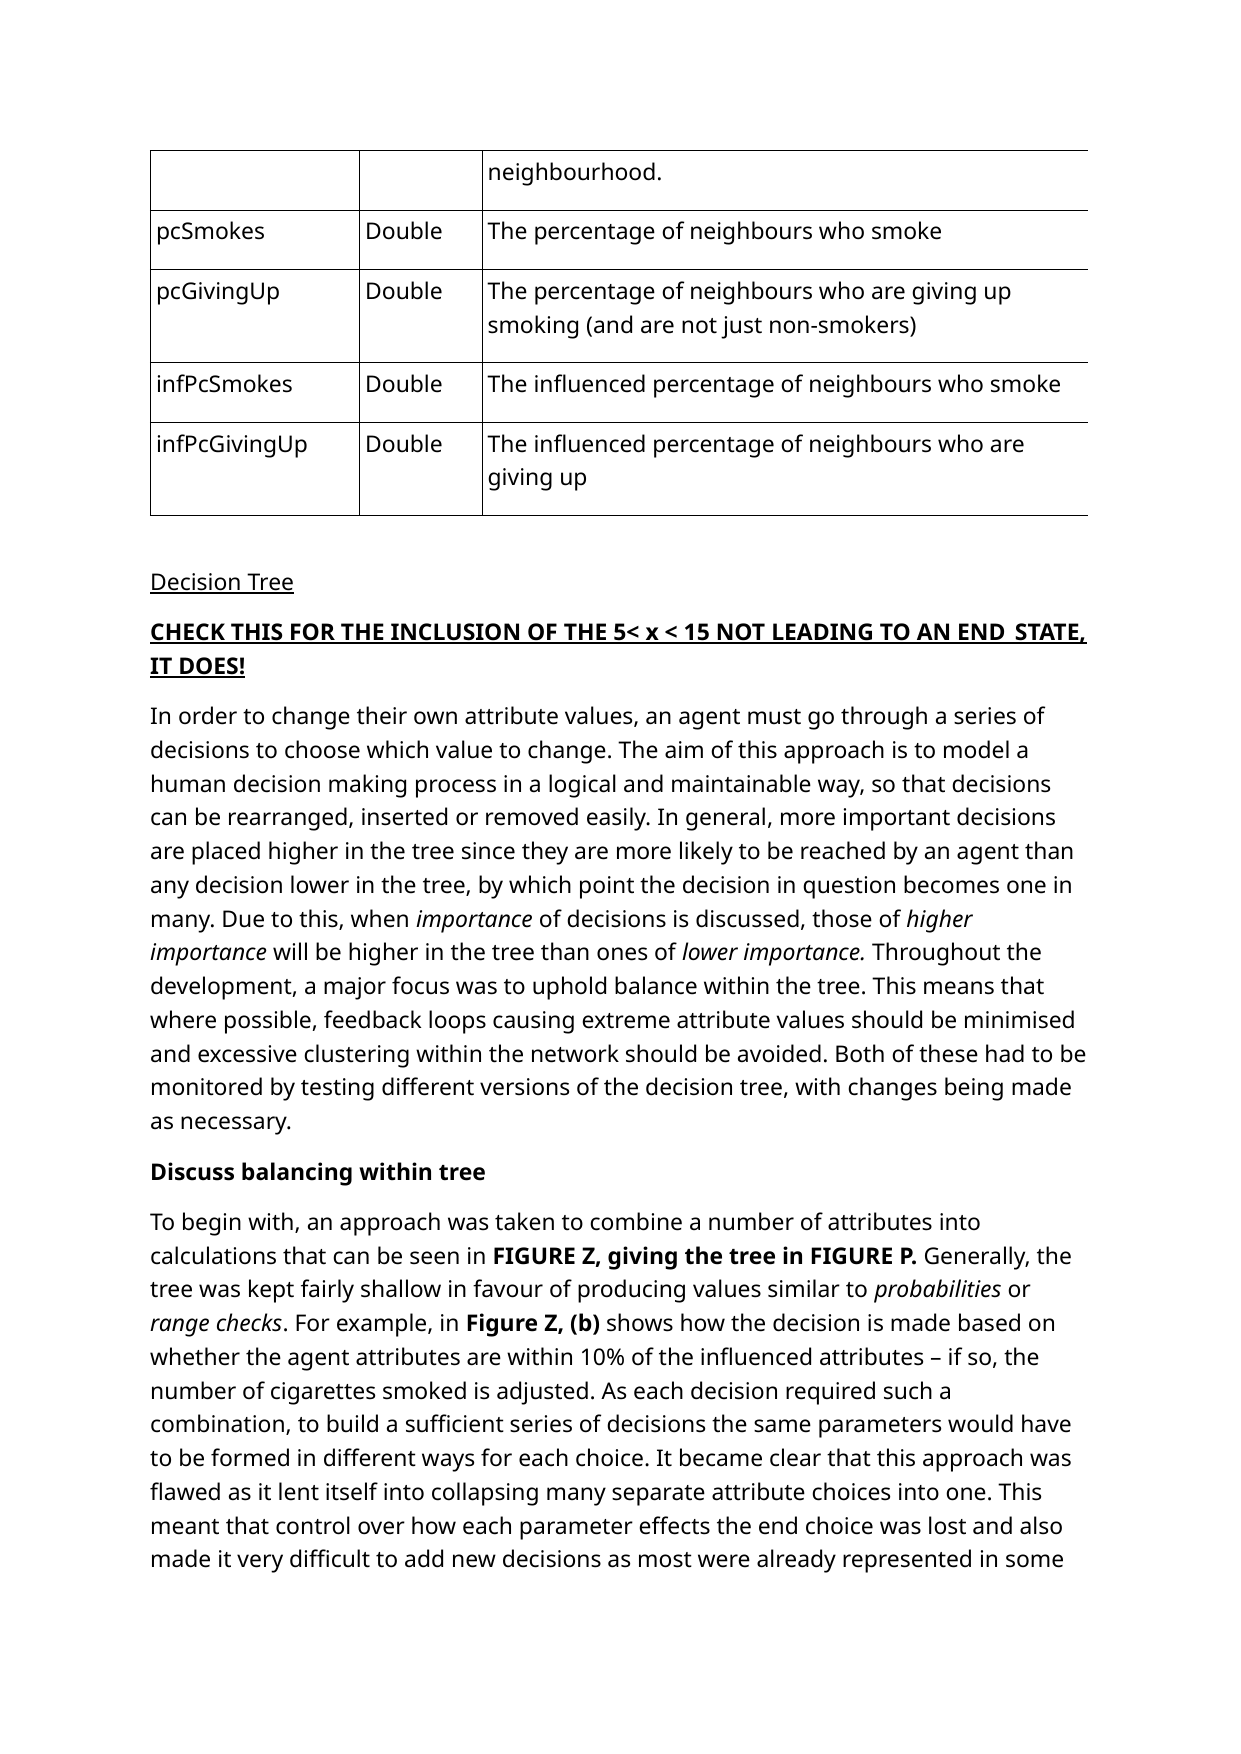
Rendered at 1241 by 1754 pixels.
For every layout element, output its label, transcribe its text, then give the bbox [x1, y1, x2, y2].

table_cell [151, 151, 359, 209]
table_cell infPcSmokes [151, 363, 359, 422]
table_cell Double [360, 423, 482, 515]
table_cell [360, 151, 482, 209]
text CHECK THIS FOR THE INCLUSION OF THE 5< x < 15 NOT LEADING TO AN END_STATE, IT DOES! [150, 616, 1090, 681]
text Discuss balancing within tree [150, 1155, 1090, 1187]
table_cell infPcGivingUp [151, 423, 359, 515]
table_cell The percentage of neighbours who smoke [483, 211, 1087, 269]
table_cell Double [360, 363, 482, 422]
table_cell pcSmokes [151, 211, 359, 269]
text To begin with, an approach was taken to combine a number of attributes into calculations that can be seen in FIGURE Z, giving the tree in FIGURE P. Generally, the tree was kept fairly shallow in favour of producing values similar to probabilities or range checks. For example, in Figure Z, (b) shows how the decision is made based on whether the agent attributes are within 10% of the influenced attributes – if so, the number of cigarettes smoked is adjusted. As each decision required such a combination, to build a sufficient series of decisions the same parameters would have to be formed in different ways for each choice. It became clear that this approach was flawed as it lent itself into collapsing many separate attribute choices into one. This meant that control over how each parameter effects the end choice was lost and also made it very difficult to add new decisions as most were already represented in some [150, 1206, 1090, 1574]
table_cell Double [360, 270, 482, 362]
text Decision Tree [150, 565, 1090, 597]
table_cell Double [360, 211, 482, 269]
table_cell pcGivingUp [151, 270, 359, 362]
table_cell The influenced percentage of neighbours who are giving up [483, 423, 1087, 515]
text In order to change their own attribute values, an agent must go through a series of decisions to choose which value to change. The aim of this approach is to model a human decision making process in a logical and maintainable way, so that decisions can be rearranged, inserted or removed easily. In general, more important decisions are placed higher in the tree since they are more likely to be reached by an agent than any decision lower in the tree, by which point the decision in question becomes one in many. Due to this, when importance of decisions is discussed, those of higher importance will be higher in the tree than ones of lower importance. Throughout the development, a major focus was to uphold balance within the tree. This means that where possible, feedback loops causing extreme attribute values should be minimised and excessive clustering within the network should be avoided. Both of these had to be monitored by testing different versions of the decision tree, with changes being made as necessary. [150, 700, 1090, 1136]
table_cell The percentage of neighbours who are giving up smoking (and are not just non-smokers) [483, 270, 1087, 362]
table_cell neighbourhood. [483, 151, 1087, 209]
table_cell The influenced percentage of neighbours who smoke [483, 363, 1087, 422]
